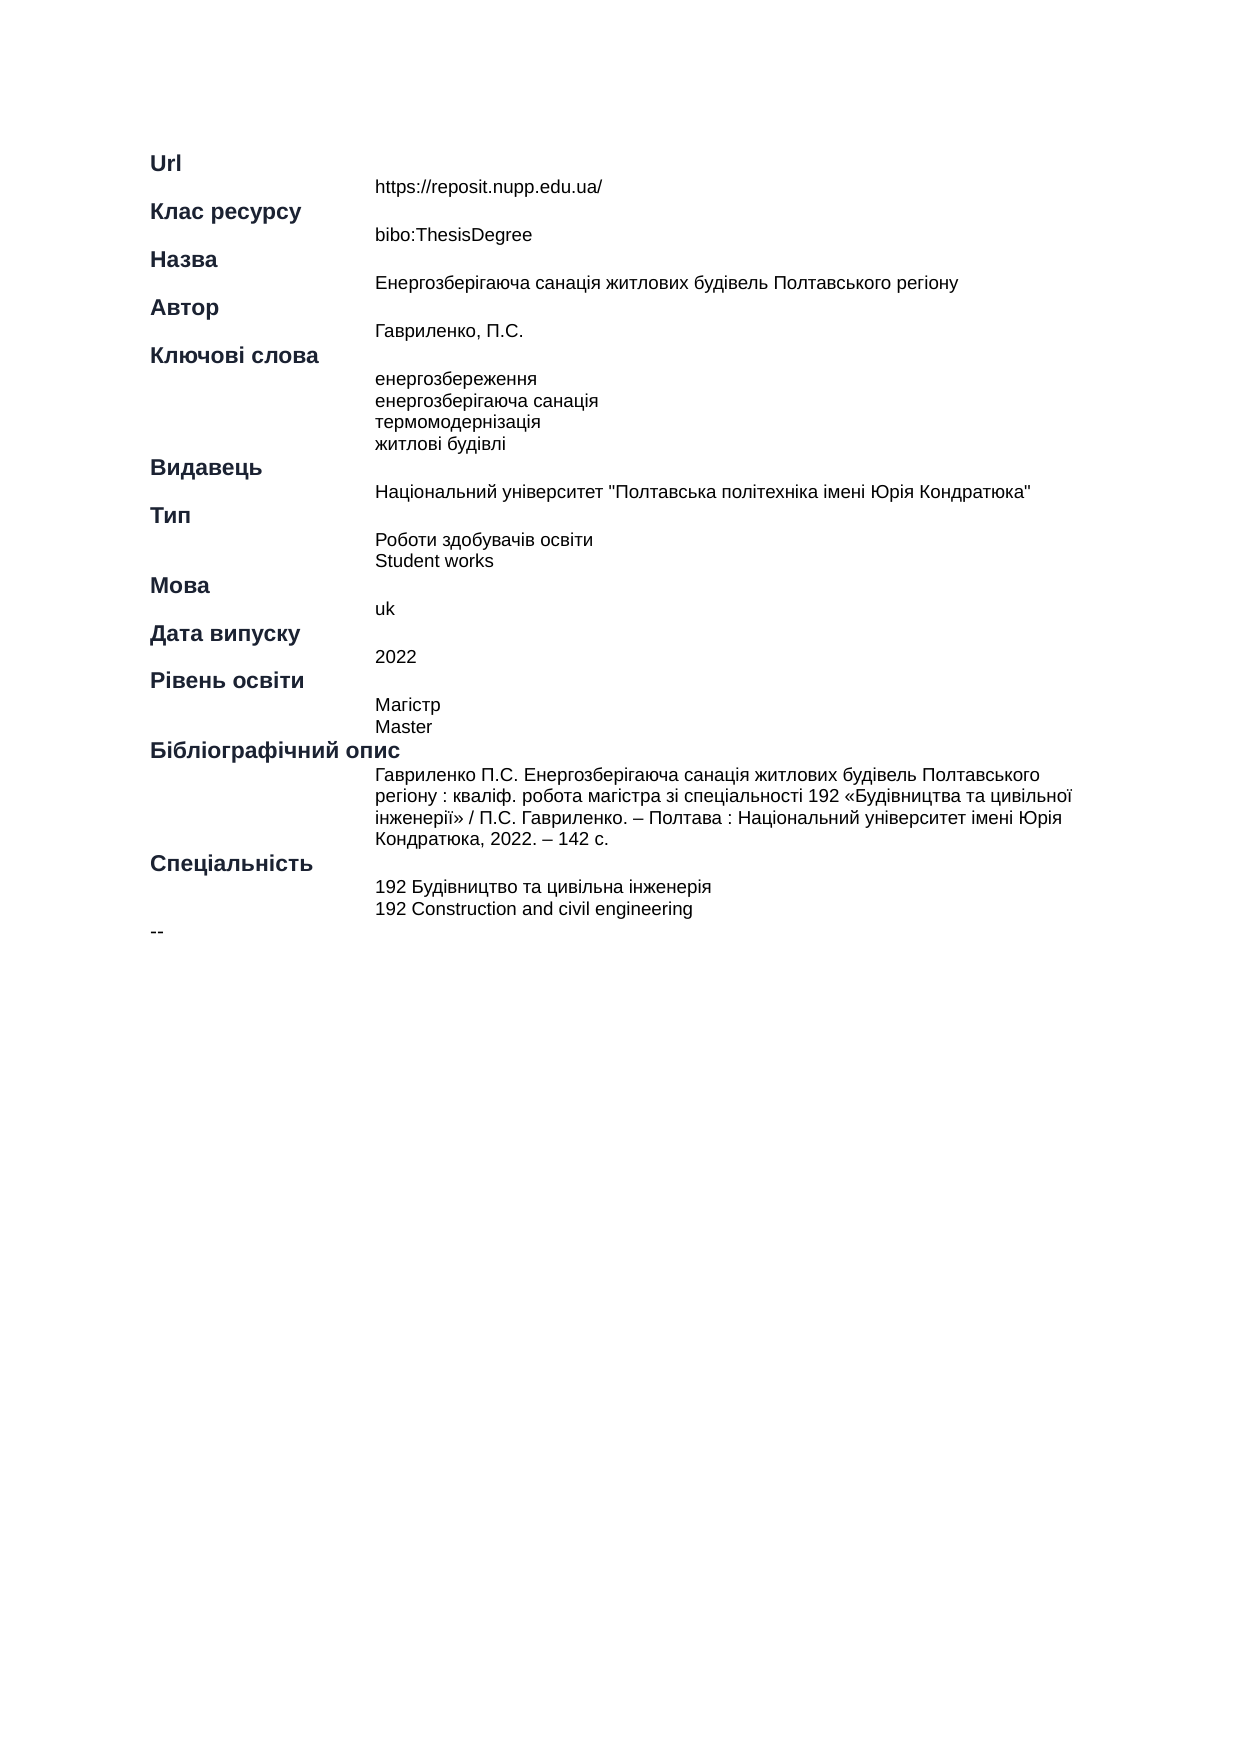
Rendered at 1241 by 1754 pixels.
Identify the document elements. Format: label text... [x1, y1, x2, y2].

text 192 Будівництво та цивільна інженерія [375, 876, 1090, 897]
text Енергозберігаюча санація житлових будівель Полтавського регіону [375, 272, 1090, 294]
text Рівень освіти [150, 667, 1090, 694]
text Національний університет "Полтавська політехніка імені Юрія Кондратюка" [375, 481, 1090, 502]
text 2022 [375, 646, 1090, 667]
text Student works [375, 550, 1090, 572]
text Гавриленко П.С. Енергозберігаюча санація житлових будівель Полтавського регіону : кваліф. робота магістра зі спеціальності 192 «Будівництва та цивільної інженерії» / П.С. Гавриленко. – Полтава : Національний університет імені Юрія Кондратюка, 2022. – 142 с. [375, 763, 1090, 849]
text житлові будівлі [375, 433, 1090, 454]
text енергозбереження [375, 368, 1090, 389]
text Роботи здобувачів освіти [375, 528, 1090, 550]
text Бібліографічний опис [150, 737, 1090, 763]
text bibo:ThesisDegree [375, 224, 1090, 246]
text Магістр [375, 694, 1090, 715]
text https://reposit.nupp.edu.ua/ [375, 176, 1090, 198]
text Спеціальність [150, 849, 1090, 876]
text -- [150, 919, 1090, 943]
text Мова [150, 572, 1090, 598]
text Автор [150, 294, 1090, 320]
text Назва [150, 246, 1090, 272]
text uk [375, 598, 1090, 619]
text 192 Construction and civil engineering [375, 897, 1090, 919]
text термомодернізація [375, 411, 1090, 433]
text Url [150, 150, 1090, 176]
text Master [375, 715, 1090, 737]
text Видавець [150, 454, 1090, 481]
text Ключові слова [150, 342, 1090, 368]
text Гавриленко, П.С. [375, 320, 1090, 342]
text Клас ресурсу [150, 198, 1090, 224]
text Дата випуску [150, 619, 1090, 646]
text Тип [150, 502, 1090, 528]
text енергозберігаюча санація [375, 389, 1090, 411]
